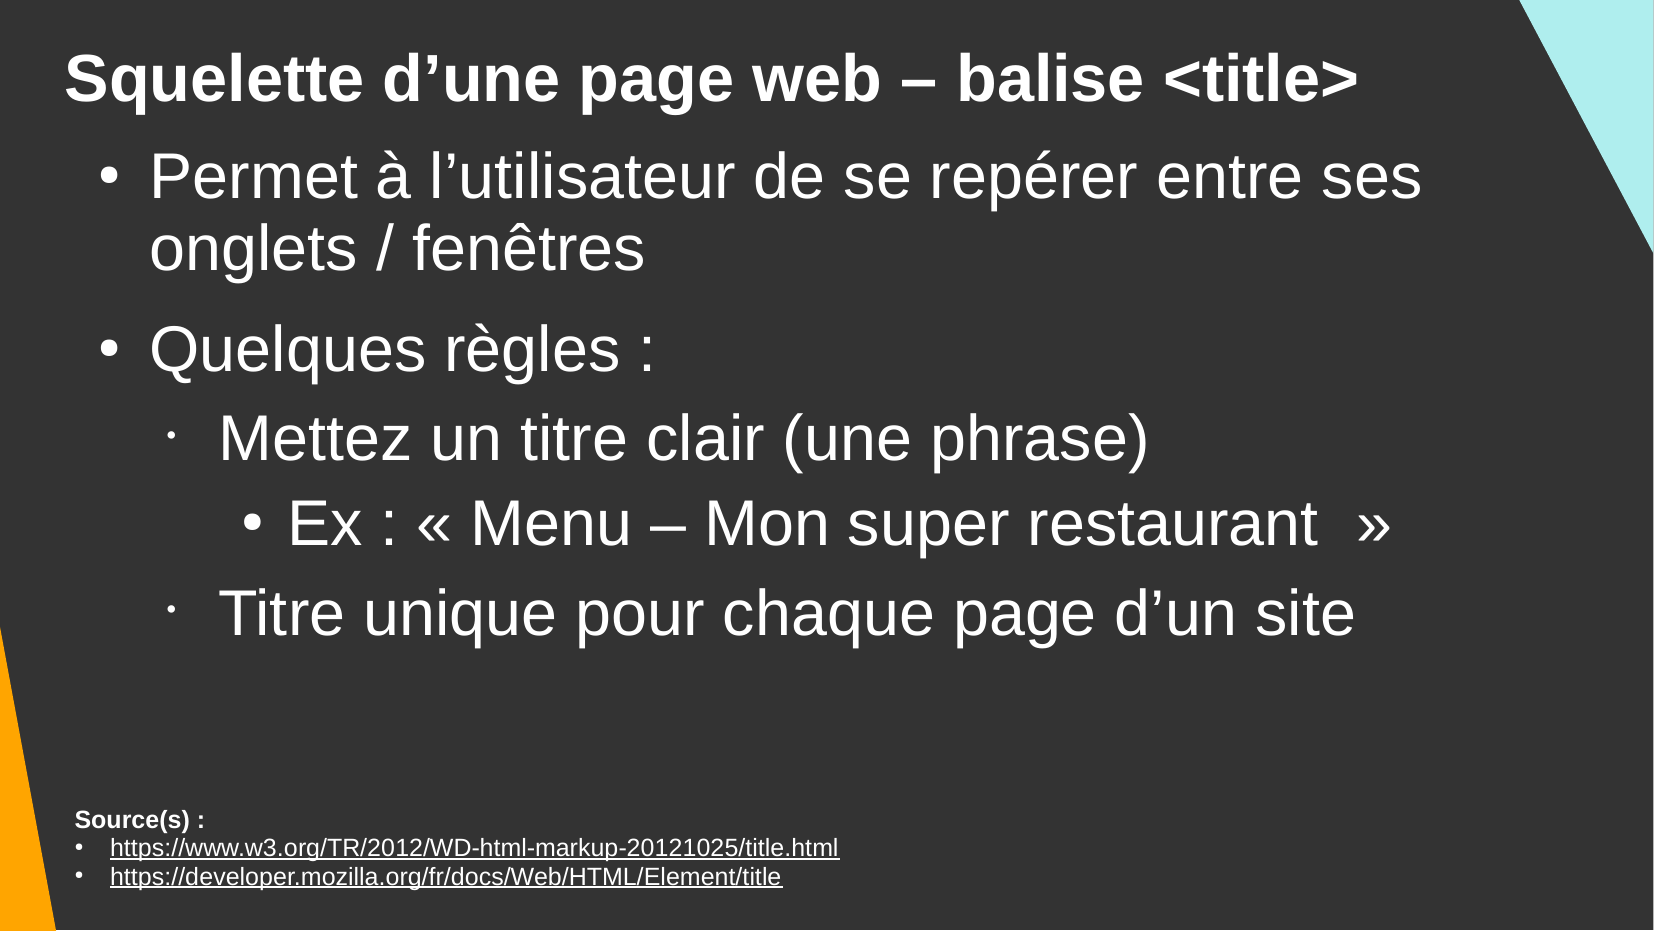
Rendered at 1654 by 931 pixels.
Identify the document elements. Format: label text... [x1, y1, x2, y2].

text_box [1519, 0, 1654, 255]
text_box [0, 626, 57, 931]
title Squelette d’une page web – balise <title> [64, 40, 1553, 125]
list Permet à l’utilisateur de se repérer entre ses onglets / fenêtres Quelques règles : Mettez un titre clair (une phrase) Ex : « Menu – Mon super restaurant » Titre unique pour chaque page d’un site [80, 140, 1635, 650]
text_box Source(s) : https://www.w3.org/TR/2012/WD-html-markup-20121025/title.html https://developer.mozilla.org/fr/docs/Web/HTML/Element/title [59, 798, 1548, 898]
